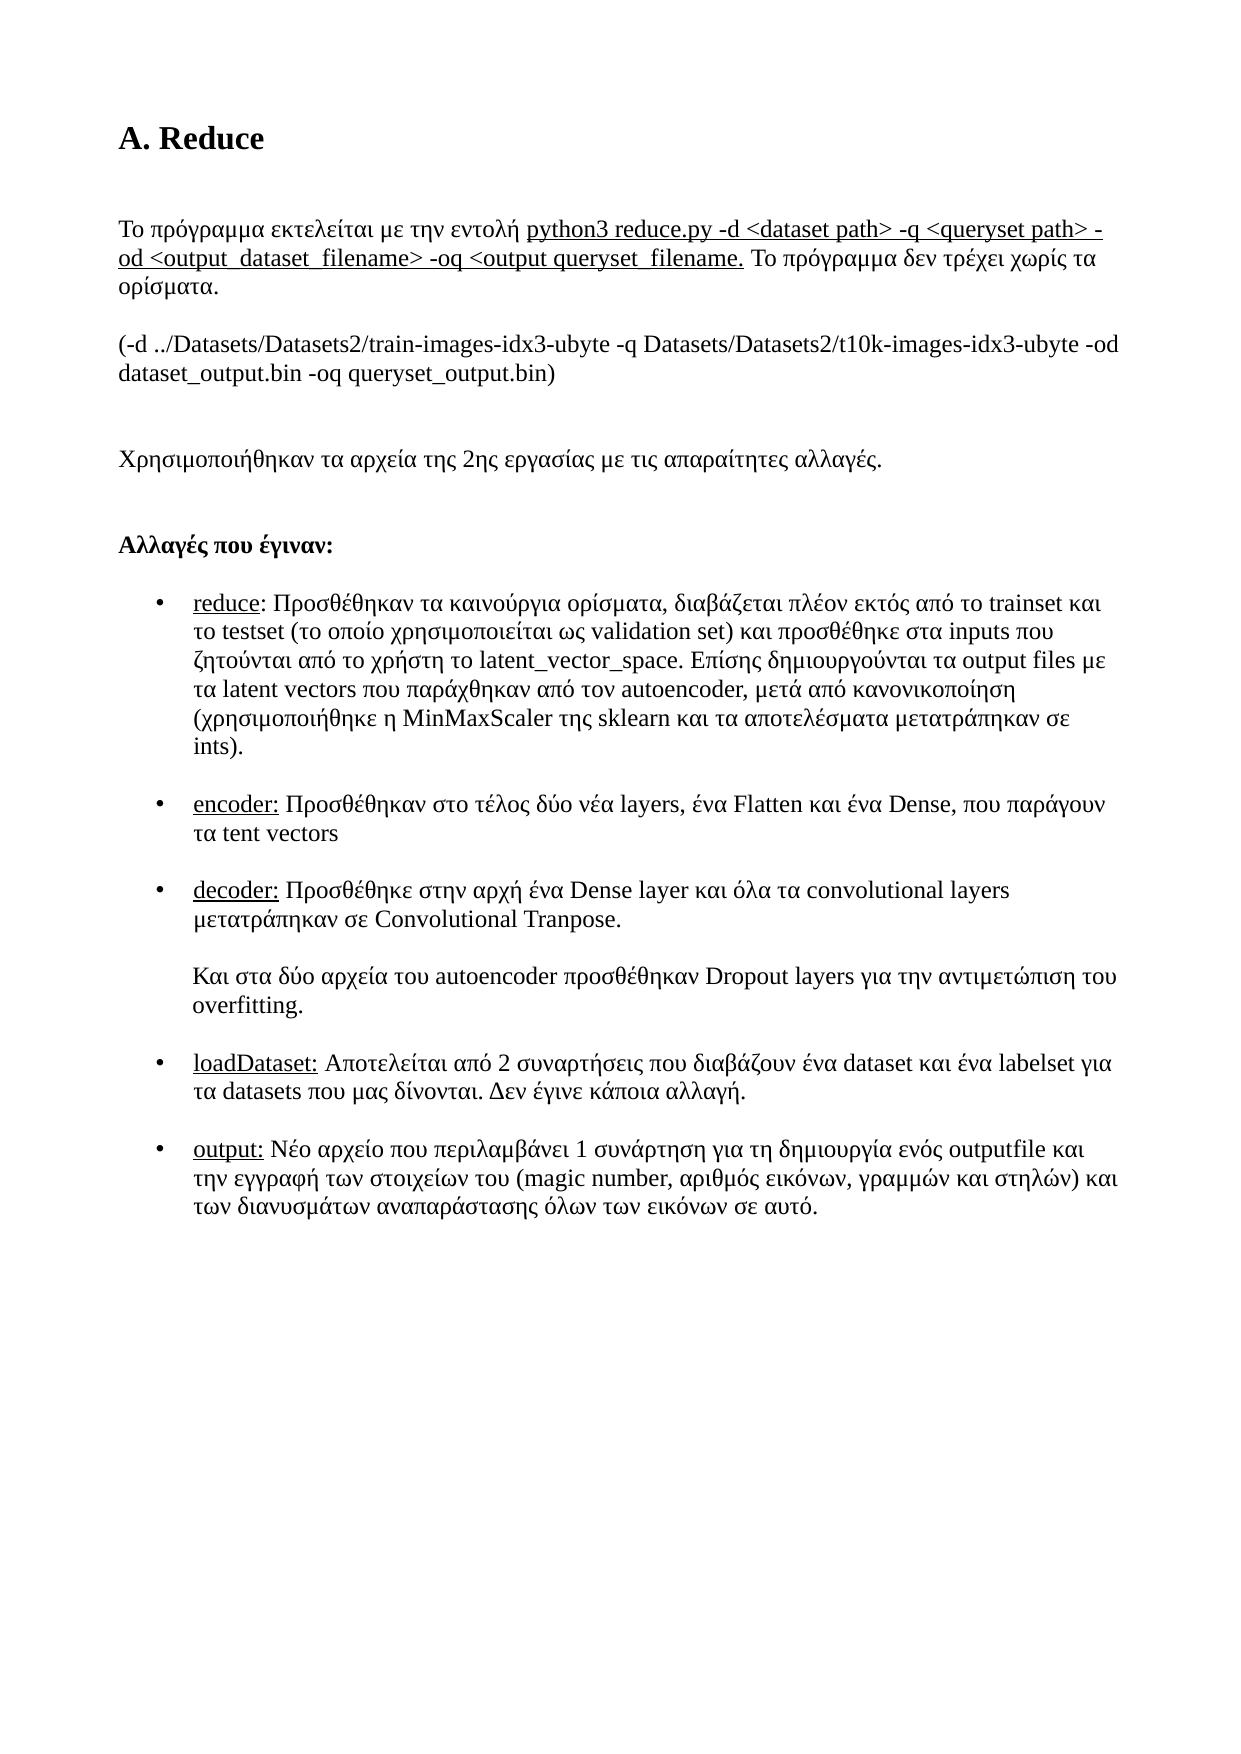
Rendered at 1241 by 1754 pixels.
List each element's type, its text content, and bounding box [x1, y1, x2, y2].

list reduce: Προσθέθηκαν τα καινούργια ορίσματα, διαβάζεται πλέον εκτός από το trainset και το testset (το οποίο χρησιμοποιείται ως validation set) και προσθέθηκε στα inputs που ζητούνται από το χρήστη το latent_vector_space. Επίσης δημιουργούνται τα output files με τα latent vectors που παράχθηκαν από τον autoencoder, μετά από κανονικοποίηση (χρησιμοποιήθηκε η MinMaxScaler της sklearn και τα αποτελέσματα μετατράπηκαν σε ints). [156, 588, 1122, 760]
list encoder: Προσθέθηκαν στο τέλος δύο νέα layers, ένα Flatten και ένα Dense, που παράγουν τα tent vectors [156, 789, 1122, 846]
list decoder: Προσθέθηκε στην αρχή ένα Dense layer και όλα τα convolutional layers μετατράπηκαν σε Convolutional Tranpose. [156, 875, 1122, 933]
text Το πρόγραμμα εκτελείται με την εντολή python3 reduce.py -d <dataset path> -q <queryset path> -od <output_dataset_filename> -oq <output queryset_filename. Το πρόγραμμα δεν τρέχει χωρίς τα ορίσματα. [118, 214, 1122, 300]
text Και στα δύο αρχεία του autoencoder προσθέθηκαν Dropout layers για την αντιμετώπιση του overfitting. [118, 961, 1122, 1019]
list loadDataset: Αποτελείται από 2 συναρτήσεις που διαβάζουν ένα dataset και ένα labelset για τα datasets που μας δίνονται. Δεν έγινε κάποια αλλαγή. [156, 1048, 1122, 1105]
text Αλλαγές που έγιναν: [118, 530, 1122, 559]
list output: Νέο αρχείο που περιλαμβάνει 1 συνάρτηση για τη δημιουργία ενός outputfile και την εγγραφή των στοιχείων του (magic number, αριθμός εικόνων, γραμμών και στηλών) και των διανυσμάτων αναπαράστασης όλων των εικόνων σε αυτό. [156, 1134, 1122, 1220]
text Χρησιμοποιήθηκαν τα αρχεία της 2ης εργασίας με τις απαραίτητες αλλαγές. [118, 444, 1122, 473]
text Α. Reduce [118, 118, 1122, 156]
text (-d ../Datasets/Datasets2/train-images-idx3-ubyte -q Datasets/Datasets2/t10k-images-idx3-ubyte -od dataset_output.bin -oq queryset_output.bin) [118, 329, 1122, 386]
